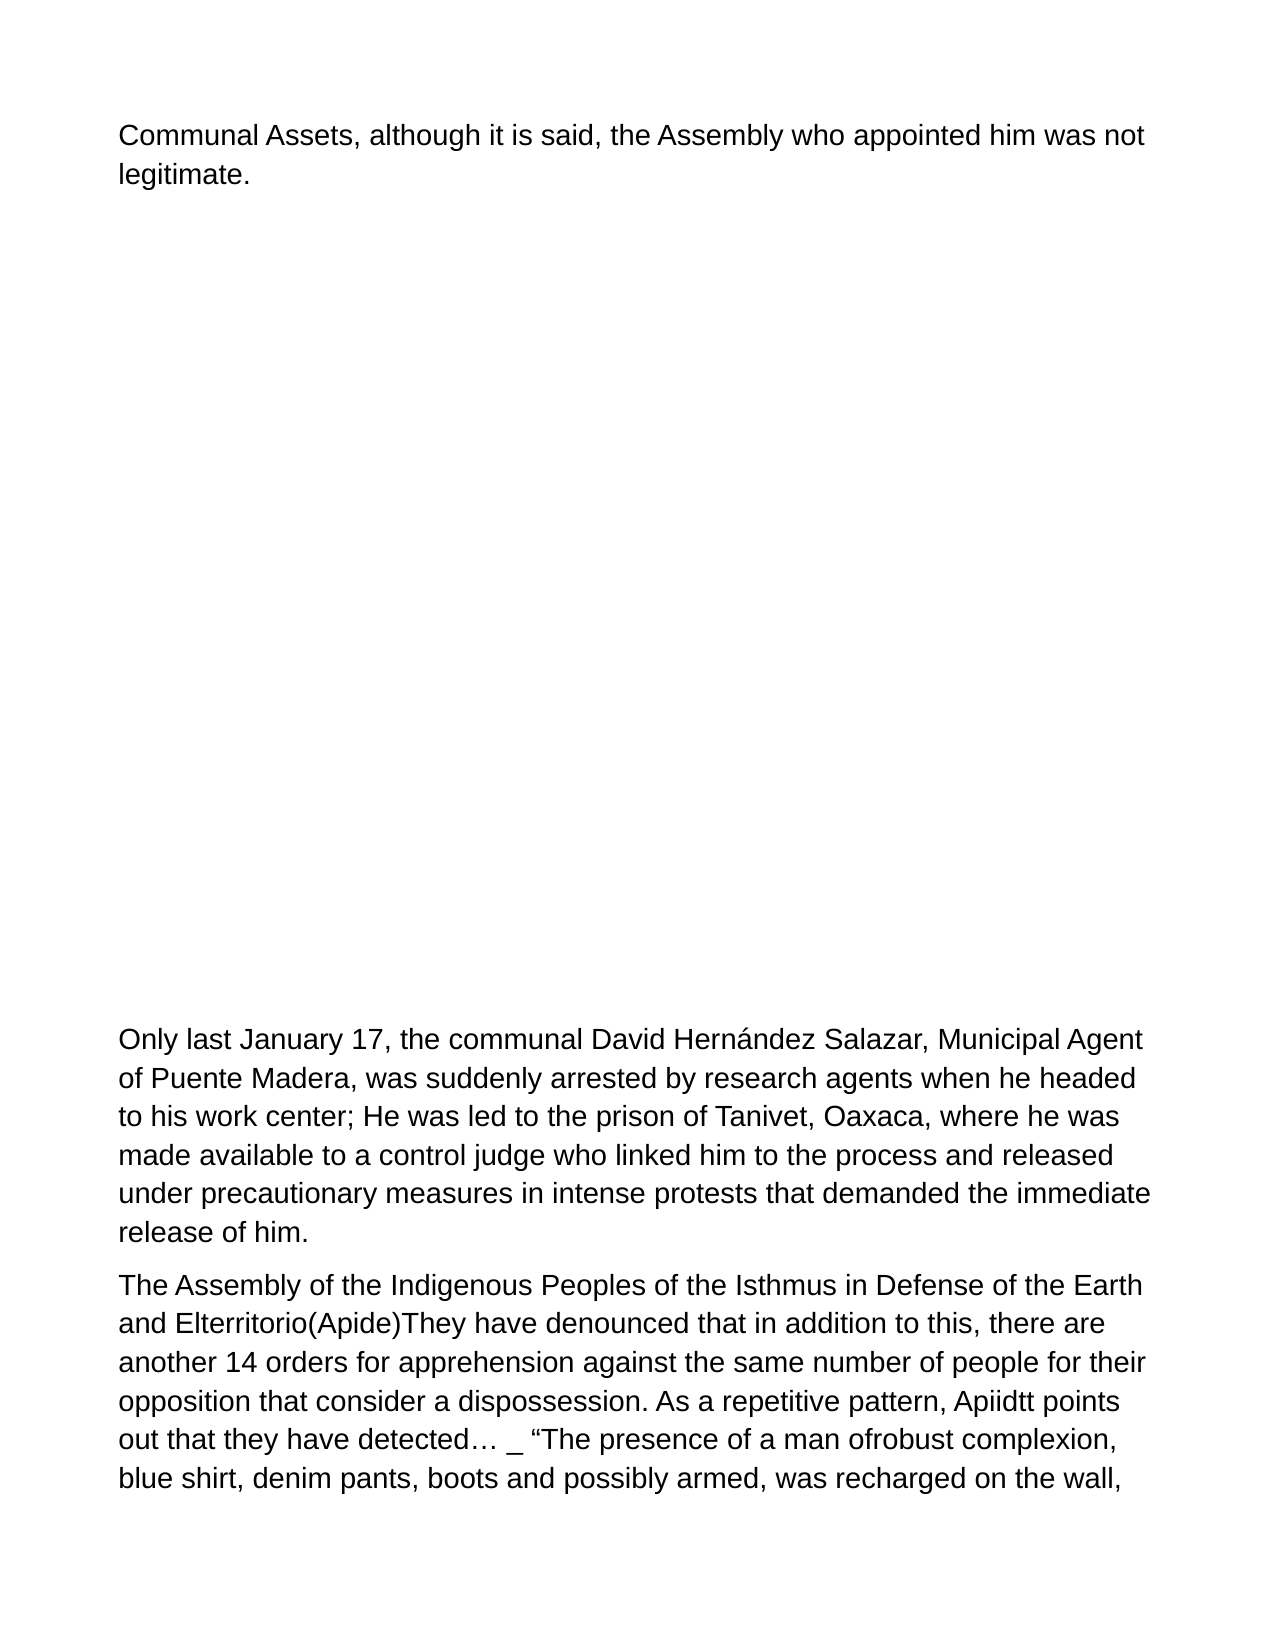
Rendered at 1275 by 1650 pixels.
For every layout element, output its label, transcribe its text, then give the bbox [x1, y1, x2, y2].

text Only last January 17, the communal David Hernández Salazar, Municipal Agent of Puente Madera, was suddenly arrested by research agents when he headed to his work center; He was led to the prison of Tanivet, Oaxaca, where he was made available to a control judge who linked him to the process and released under precautionary measures in intense protests that demanded the immediate release of him. [118, 210, 1157, 1248]
text Communal Assets, although it is said, the Assembly who appointed him was not legitimate. [118, 118, 1157, 190]
text The Assembly of the Indigenous Peoples of the Isthmus in Defense of the Earth and Elterritorio(Apide)They have denounced that in addition to this, there are another 14 orders for apprehension against the same number of people for their opposition that consider a dispossession. As a repetitive pattern, Apiidtt points out that they have detected… _ “The presence of a man ofrobust complexion, blue shirt, denim pants, boots and possibly armed, was recharged on the wall, [118, 1268, 1157, 1494]
